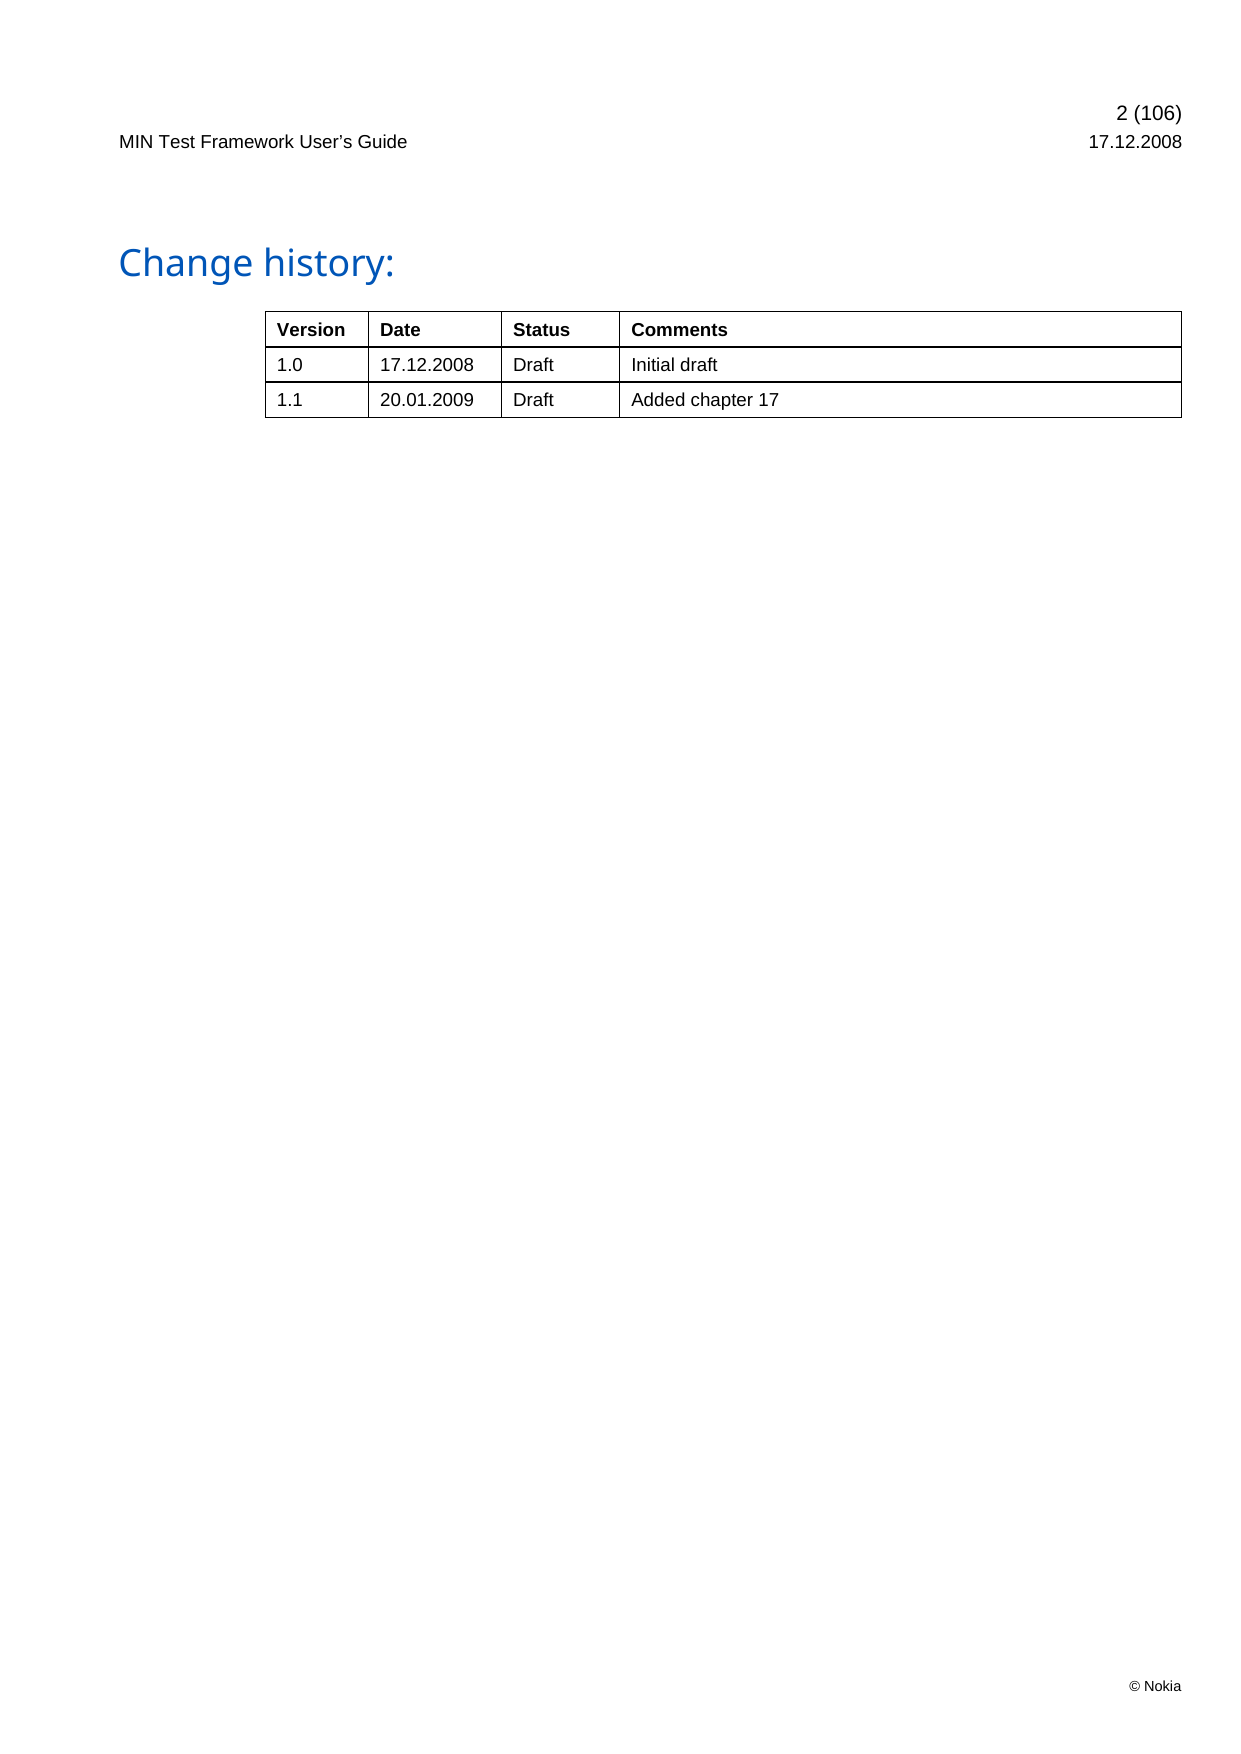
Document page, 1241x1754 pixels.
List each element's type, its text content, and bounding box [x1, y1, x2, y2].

table_header Version [266, 312, 368, 346]
table_cell 1.1 [266, 383, 368, 417]
table_cell Added chapter 17 [620, 383, 1181, 417]
table_cell Draft [502, 383, 619, 417]
table_cell 20.01.2009 [369, 383, 501, 417]
table_header Date [369, 312, 501, 346]
table_header Status [502, 312, 619, 346]
subtitle Change history: [118, 236, 1181, 287]
table_cell Draft [502, 348, 619, 381]
table_cell Initial draft [620, 348, 1181, 381]
table_cell 17.12.2008 [369, 348, 501, 381]
table_cell 1.0 [266, 348, 368, 381]
table_header Comments [620, 312, 1181, 346]
